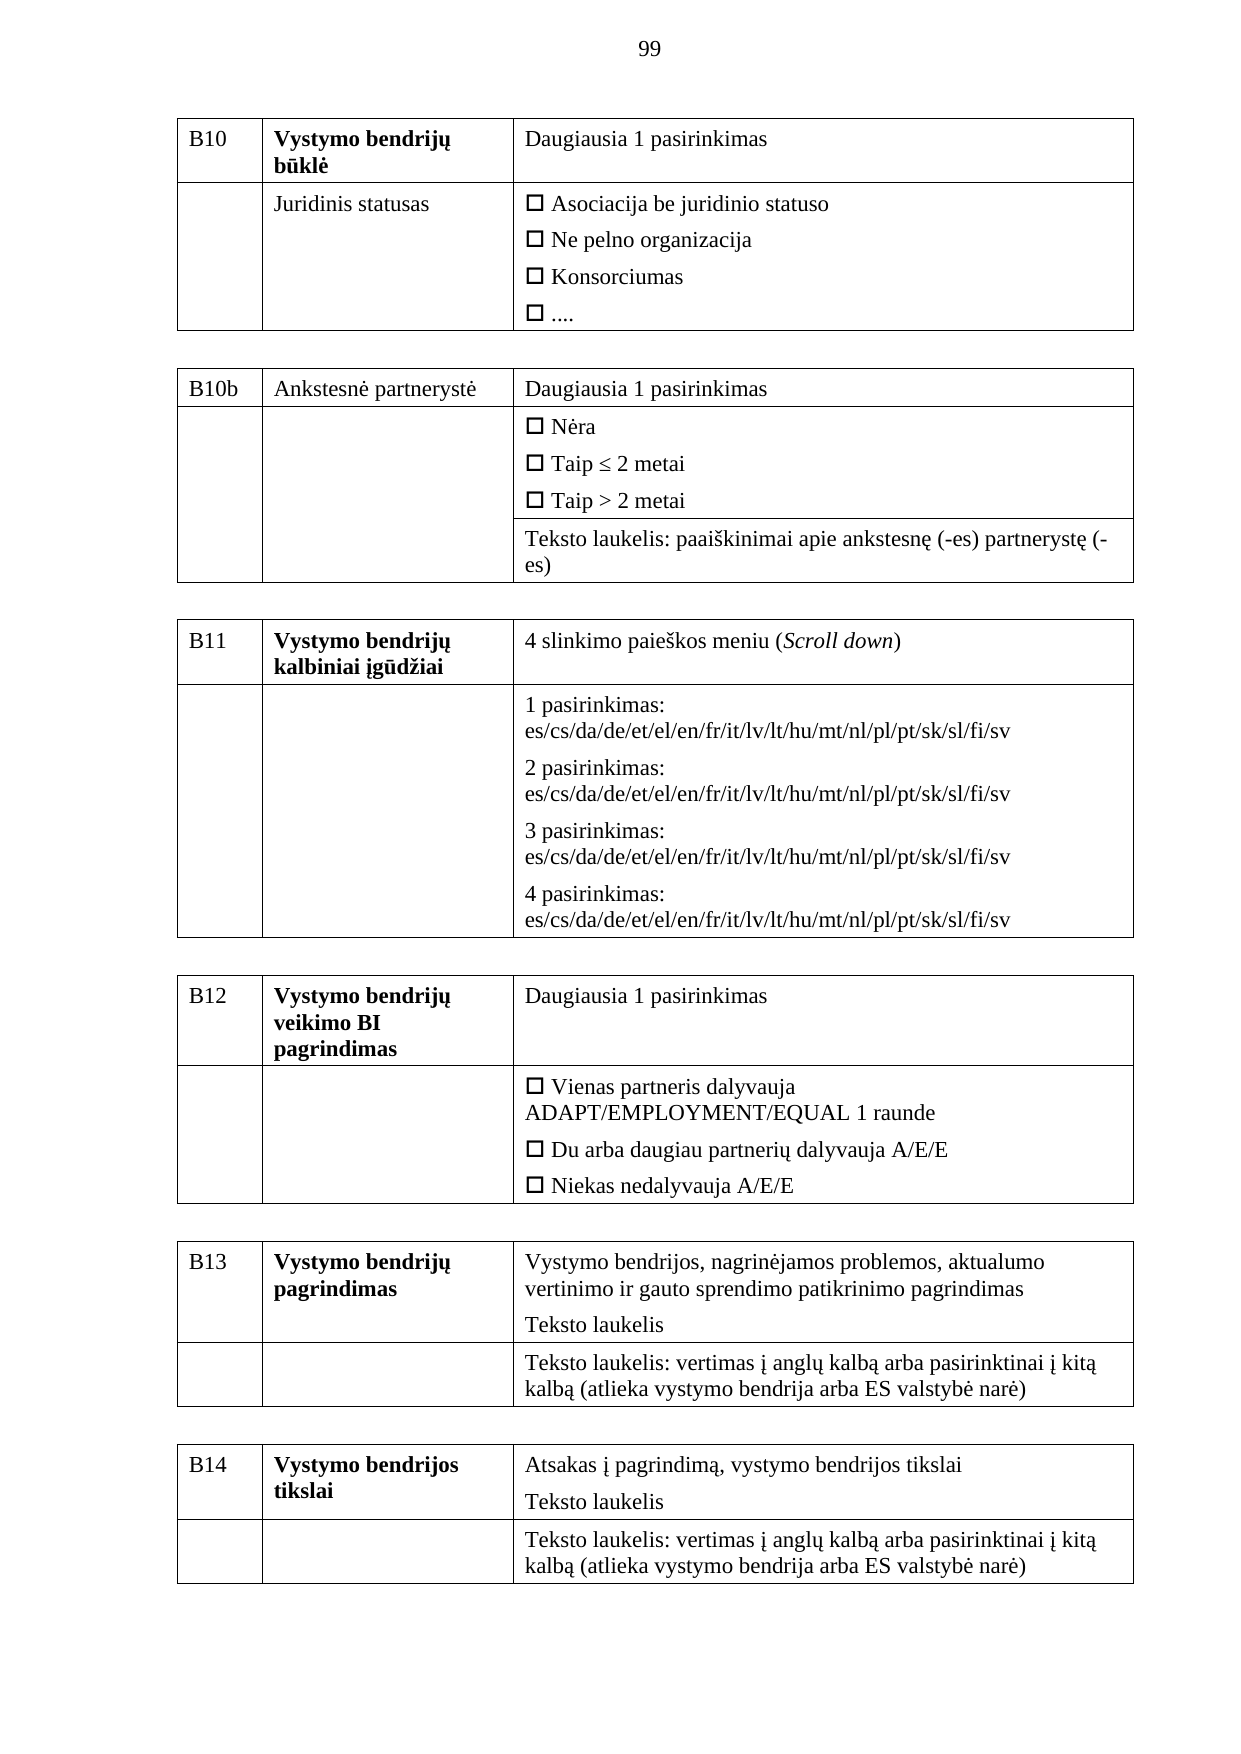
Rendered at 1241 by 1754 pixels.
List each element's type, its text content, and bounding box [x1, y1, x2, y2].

table_cell Teksto laukelis: vertimas į anglų kalbą arba pasirinktinai į kitą kalbą (atlieka vystymo bendrija arba ES valstybė narė) [514, 1520, 1133, 1583]
table_cell Teksto laukelis: vertimas į anglų kalbą arba pasirinktinai į kitą kalbą (atlieka vystymo bendrija arba ES valstybė narė) [514, 1343, 1133, 1406]
table_header B13 [178, 1242, 262, 1342]
table_header Vystymo bendrijų būklė [263, 119, 513, 182]
table_header Vystymo bendrijų kalbiniai įgūdžiai [263, 620, 513, 683]
table_header Atsakas į pagrindimą, vystymo bendrijos tikslai Teksto laukelis [514, 1445, 1133, 1518]
table_cell [178, 183, 262, 330]
table_header Ankstesnė partnerystė [263, 369, 513, 406]
table_cell  Vienas partneris dalyvauja ADAPT/EMPLOYMENT/EQUAL 1 raunde  Du arba daugiau partnerių dalyvauja A/E/E  Niekas nedalyvauja A/E/E [514, 1066, 1133, 1203]
table_cell [263, 1520, 513, 1583]
table_cell Juridinis statusas [263, 183, 513, 330]
table_header Daugiausia 1 pasirinkimas [514, 369, 1133, 406]
table_header B10 [178, 119, 262, 182]
table_header B11 [178, 620, 262, 683]
table_cell [178, 407, 262, 517]
table_cell  Asociacija be juridinio statuso  Ne pelno organizacija  Konsorciumas  .... [514, 183, 1133, 330]
table_cell [263, 518, 513, 582]
table_header B14 [178, 1445, 262, 1518]
table_cell [263, 1066, 513, 1203]
table_header Vystymo bendrijos tikslai [263, 1445, 513, 1518]
table_header Daugiausia 1 pasirinkimas [514, 119, 1133, 182]
table_cell [178, 518, 262, 582]
table_cell [263, 407, 513, 517]
table_header Daugiausia 1 pasirinkimas [514, 976, 1133, 1065]
table_header 4 slinkimo paieškos meniu (Scroll down) [514, 620, 1133, 683]
table_cell [178, 685, 262, 937]
table_cell [178, 1520, 262, 1583]
table_header Vystymo bendrijų veikimo BI pagrindimas [263, 976, 513, 1065]
table_cell [263, 685, 513, 937]
table_header B12 [178, 976, 262, 1065]
table_cell 1 pasirinkimas: es/cs/da/de/et/el/en/fr/it/lv/lt/hu/mt/nl/pl/pt/sk/sl/fi/sv 2 pasirinkimas: es/cs/da/de/et/el/en/fr/it/lv/lt/hu/mt/nl/pl/pt/sk/sl/fi/sv 3 pasirinkimas: es/cs/da/de/et/el/en/fr/it/lv/lt/hu/mt/nl/pl/pt/sk/sl/fi/sv 4 pasirinkimas: es/cs/da/de/et/el/en/fr/it/lv/lt/hu/mt/nl/pl/pt/sk/sl/fi/sv [514, 685, 1133, 937]
table_cell [178, 1066, 262, 1203]
table_header Vystymo bendrijų pagrindimas [263, 1242, 513, 1342]
table_cell  Nėra  Taip ≤ 2 metai  Taip > 2 metai [514, 407, 1133, 517]
table_cell Teksto laukelis: paaiškinimai apie ankstesnę (-es) partnerystę (-es) [514, 519, 1133, 582]
table_header Vystymo bendrijos, nagrinėjamos problemos, aktualumo vertinimo ir gauto sprendimo patikrinimo pagrindimas Teksto laukelis [514, 1242, 1133, 1342]
table_cell [263, 1343, 513, 1406]
table_header B10b [178, 369, 262, 406]
table_cell [178, 1343, 262, 1406]
